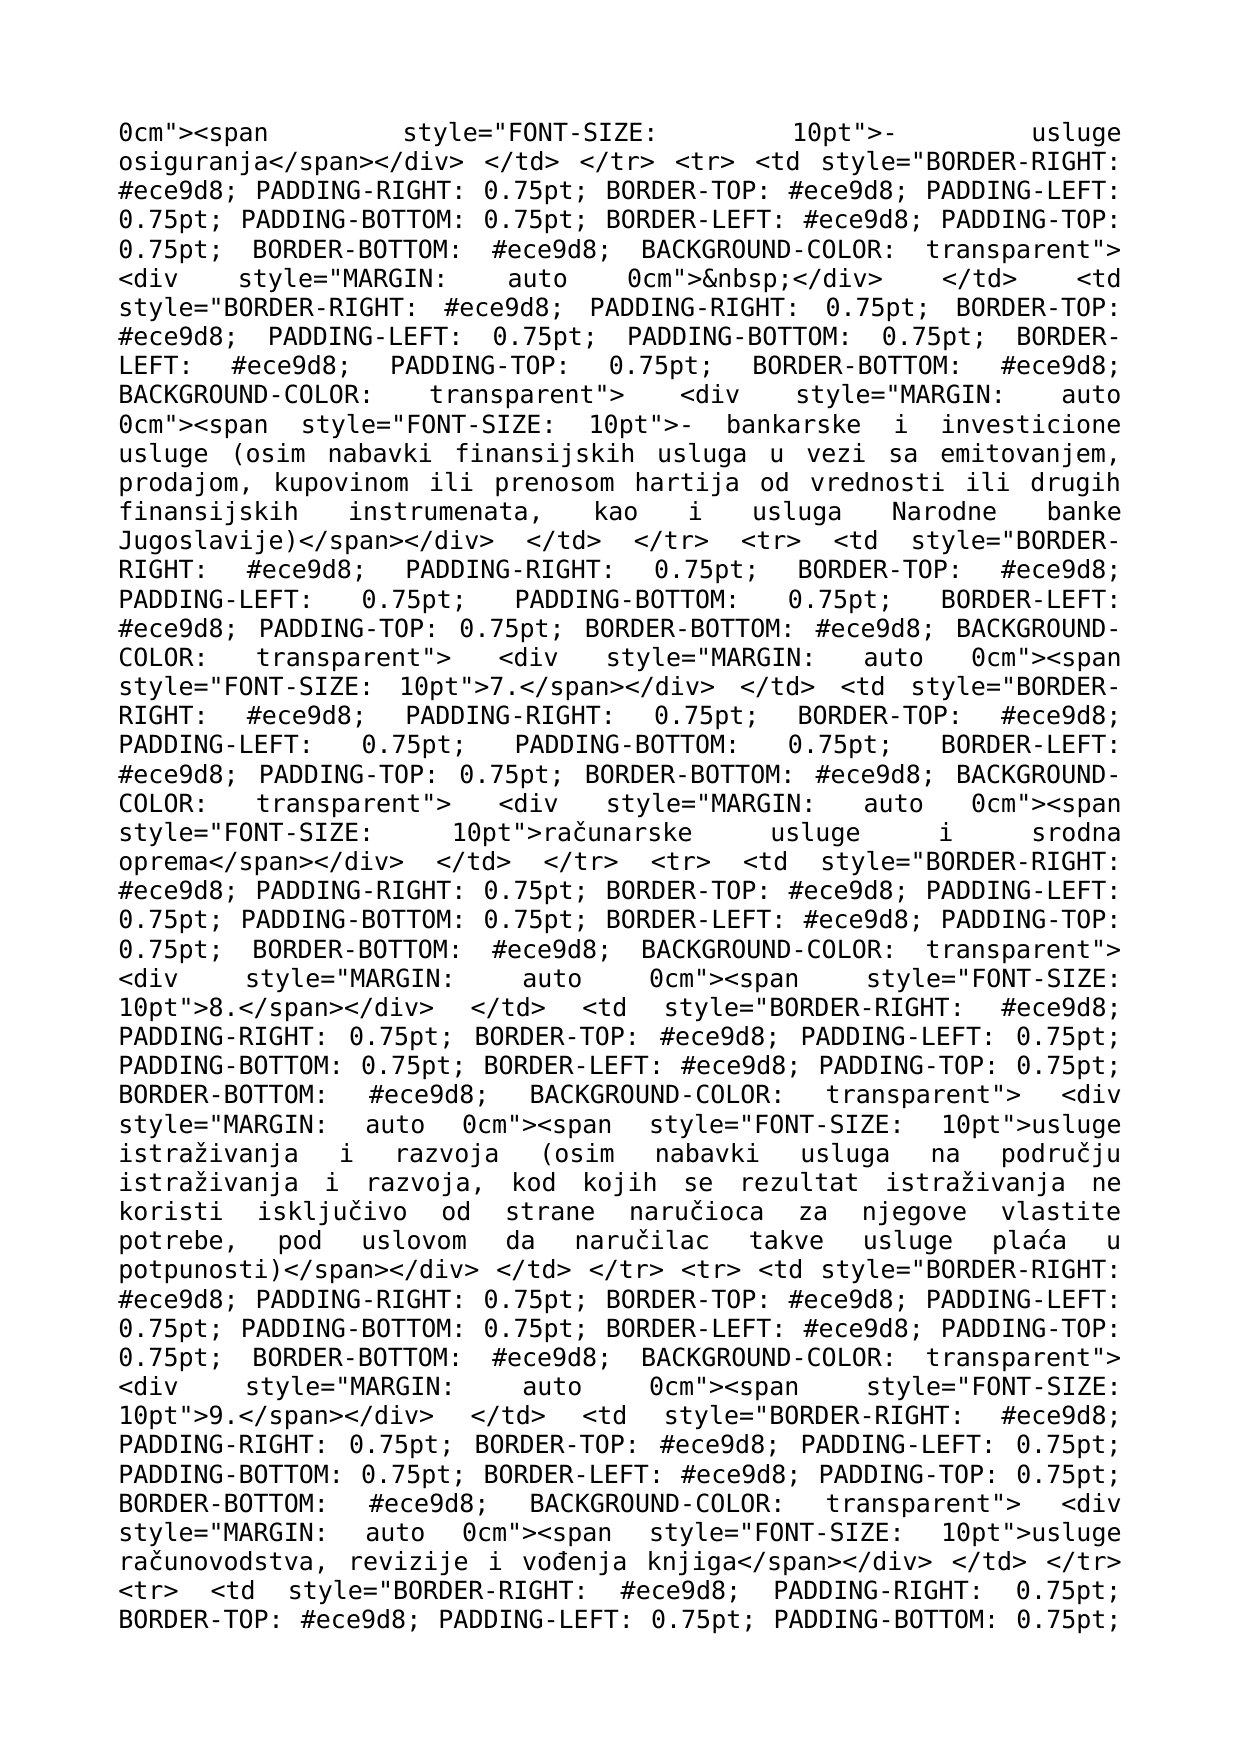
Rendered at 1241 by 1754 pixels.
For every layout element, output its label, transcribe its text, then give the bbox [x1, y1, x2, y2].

text 0cm"><span style="FONT-SIZE: 10pt">- usluge osiguranja</span></div> </td> </tr> <tr> <td style="BORDER-RIGHT: #ece9d8; PADDING-RIGHT: 0.75pt; BORDER-TOP: #ece9d8; PADDING-LEFT: 0.75pt; PADDING-BOTTOM: 0.75pt; BORDER-LEFT: #ece9d8; PADDING-TOP: 0.75pt; BORDER-BOTTOM: #ece9d8; BACKGROUND-COLOR: transparent"> <div style="MARGIN: auto 0cm">&nbsp;</div> </td> <td style="BORDER-RIGHT: #ece9d8; PADDING-RIGHT: 0.75pt; BORDER-TOP: #ece9d8; PADDING-LEFT: 0.75pt; PADDING-BOTTOM: 0.75pt; BORDER-LEFT: #ece9d8; PADDING-TOP: 0.75pt; BORDER-BOTTOM: #ece9d8; BACKGROUND-COLOR: transparent"> <div style="MARGIN: auto 0cm"><span style="FONT-SIZE: 10pt">- bankarske i investicione usluge (osim nabavki finansijskih usluga u vezi sa emitovanjem, prodajom, kupovinom ili prenosom hartija od vrednosti ili drugih finansijskih instrumenata, kao i usluga Narodne banke Jugoslavije)</span></div> </td> </tr> <tr> <td style="BORDER-RIGHT: #ece9d8; PADDING-RIGHT: 0.75pt; BORDER-TOP: #ece9d8; PADDING-LEFT: 0.75pt; PADDING-BOTTOM: 0.75pt; BORDER-LEFT: #ece9d8; PADDING-TOP: 0.75pt; BORDER-BOTTOM: #ece9d8; BACKGROUND-COLOR: transparent"> <div style="MARGIN: auto 0cm"><span style="FONT-SIZE: 10pt">7.</span></div> </td> <td style="BORDER-RIGHT: #ece9d8; PADDING-RIGHT: 0.75pt; BORDER-TOP: #ece9d8; PADDING-LEFT: 0.75pt; PADDING-BOTTOM: 0.75pt; BORDER-LEFT: #ece9d8; PADDING-TOP: 0.75pt; BORDER-BOTTOM: #ece9d8; BACKGROUND-COLOR: transparent"> <div style="MARGIN: auto 0cm"><span style="FONT-SIZE: 10pt">računarske usluge i srodna oprema</span></div> </td> </tr> <tr> <td style="BORDER-RIGHT: #ece9d8; PADDING-RIGHT: 0.75pt; BORDER-TOP: #ece9d8; PADDING-LEFT: 0.75pt; PADDING-BOTTOM: 0.75pt; BORDER-LEFT: #ece9d8; PADDING-TOP: 0.75pt; BORDER-BOTTOM: #ece9d8; BACKGROUND-COLOR: transparent"> <div style="MARGIN: auto 0cm"><span style="FONT-SIZE: 10pt">8.</span></div> </td> <td style="BORDER-RIGHT: #ece9d8; PADDING-RIGHT: 0.75pt; BORDER-TOP: #ece9d8; PADDING-LEFT: 0.75pt; PADDING-BOTTOM: 0.75pt; BORDER-LEFT: #ece9d8; PADDING-TOP: 0.75pt; BORDER-BOTTOM: #ece9d8; BACKGROUND-COLOR: transparent"> <div style="MARGIN: auto 0cm"><span style="FONT-SIZE: 10pt">usluge istraživanja i razvoja (osim nabavki usluga na području istraživanja i razvoja, kod kojih se rezultat istraživanja ne koristi isključivo od strane naručioca za njegove vlastite potrebe, pod uslovom da naručilac takve usluge plaća u potpunosti)</span></div> </td> </tr> <tr> <td style="BORDER-RIGHT: #ece9d8; PADDING-RIGHT: 0.75pt; BORDER-TOP: #ece9d8; PADDING-LEFT: 0.75pt; PADDING-BOTTOM: 0.75pt; BORDER-LEFT: #ece9d8; PADDING-TOP: 0.75pt; BORDER-BOTTOM: #ece9d8; BACKGROUND-COLOR: transparent"> <div style="MARGIN: auto 0cm"><span style="FONT-SIZE: 10pt">9.</span></div> </td> <td style="BORDER-RIGHT: #ece9d8; PADDING-RIGHT: 0.75pt; BORDER-TOP: #ece9d8; PADDING-LEFT: 0.75pt; PADDING-BOTTOM: 0.75pt; BORDER-LEFT: #ece9d8; PADDING-TOP: 0.75pt; BORDER-BOTTOM: #ece9d8; BACKGROUND-COLOR: transparent"> <div style="MARGIN: auto 0cm"><span style="FONT-SIZE: 10pt">usluge računovodstva, revizije i vođenja knjiga</span></div> </td> </tr> <tr> <td style="BORDER-RIGHT: #ece9d8; PADDING-RIGHT: 0.75pt; BORDER-TOP: #ece9d8; PADDING-LEFT: 0.75pt; PADDING-BOTTOM: 0.75pt; [118, 118, 1122, 1635]
